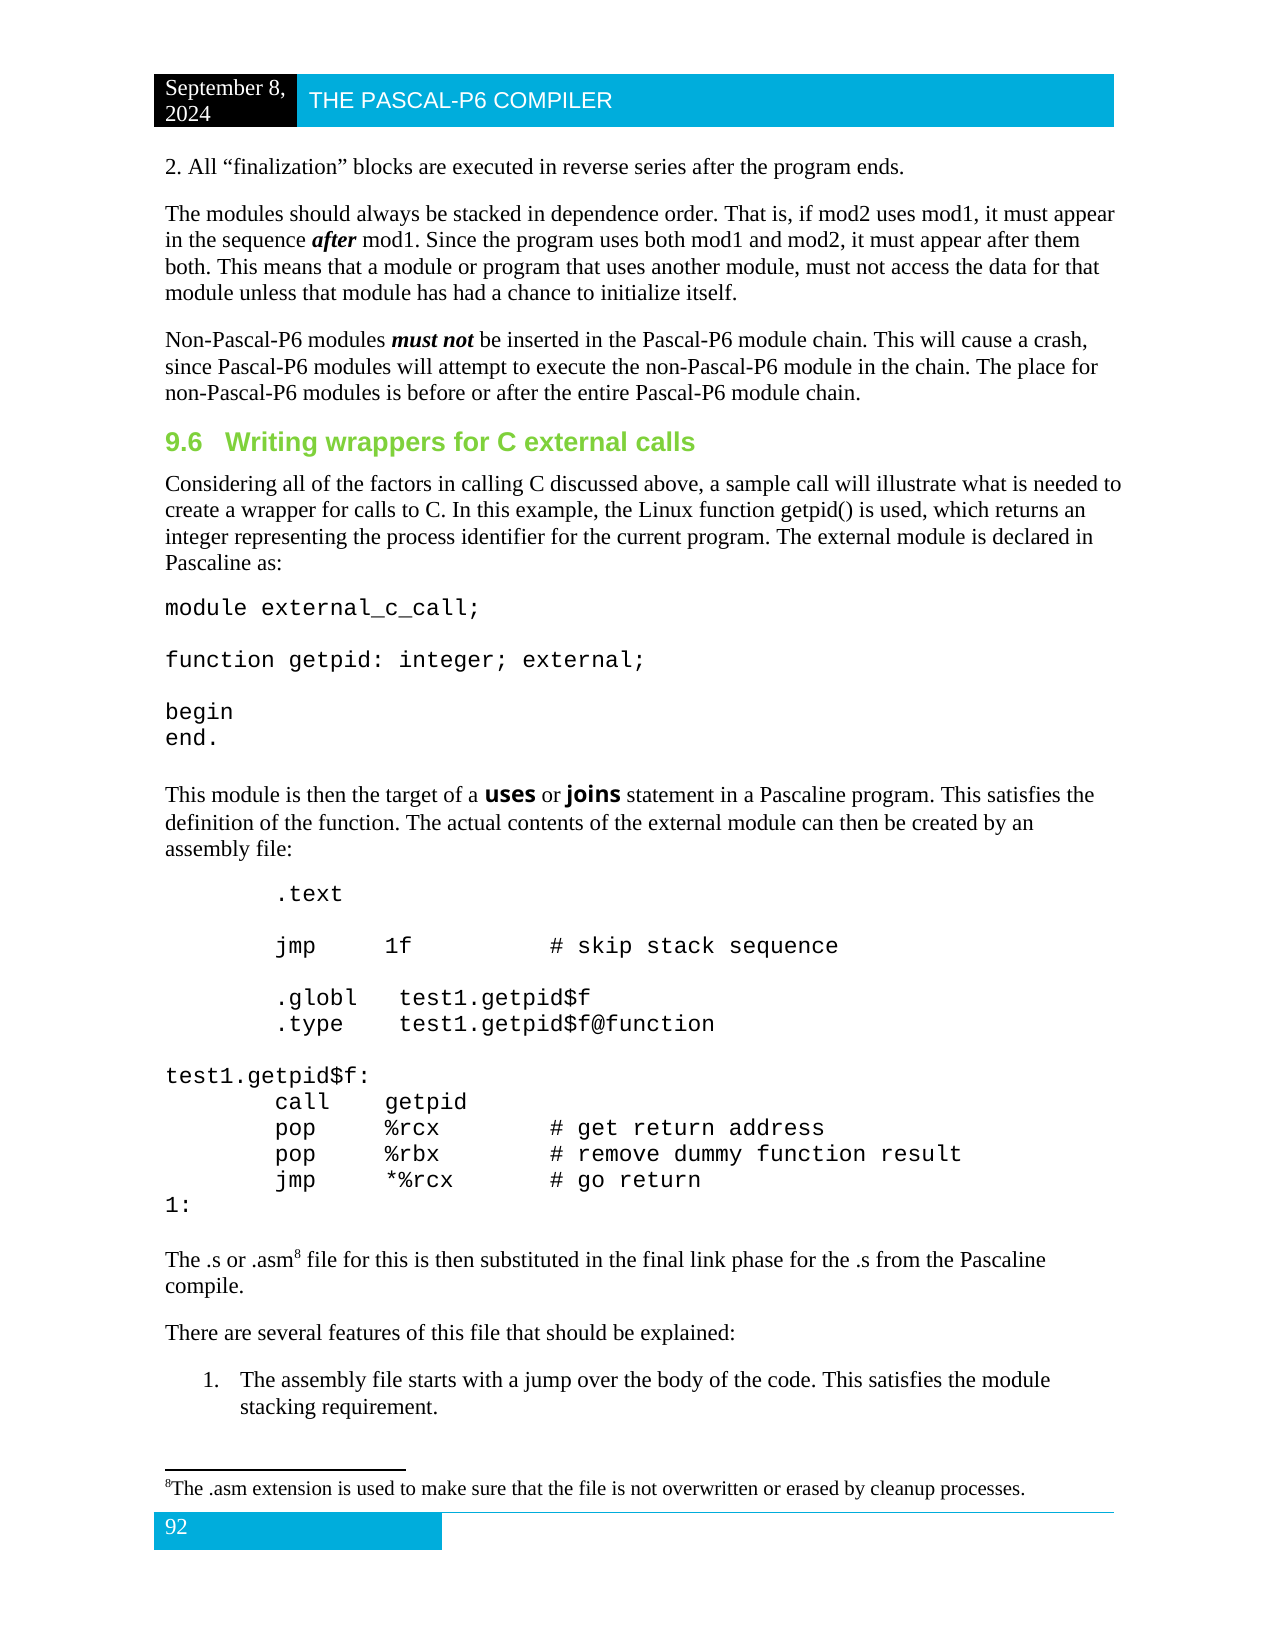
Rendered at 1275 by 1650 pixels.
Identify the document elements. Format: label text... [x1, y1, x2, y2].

list The assembly file starts with a jump over the body of the code. This satisfies the module stacking requirement. [202, 1366, 1125, 1419]
text end. [165, 726, 1125, 752]
text module external_c_call; [165, 596, 1125, 622]
subtitle Writing wrappers for C external calls [165, 426, 1125, 457]
text test1.getpid$f: [165, 1064, 1125, 1090]
text Non-Pascal-P6 modules must not be inserted in the Pascal-P6 module chain. This will cause a crash, since Pascal-P6 modules will attempt to execute the non-Pascal-P6 module in the chain. The place for non-Pascal-P6 modules is before or after the entire Pascal-P6 module chain. [165, 326, 1125, 405]
text .globl test1.getpid$f [165, 986, 1125, 1012]
text Considering all of the factors in calling C discussed above, a sample call will illustrate what is needed to create a wrapper for calls to C. In this example, the Linux function getpid() is used, which returns an integer representing the process identifier for the current program. The external module is declared in Pascaline as: [165, 470, 1125, 575]
text This module is then the target of a uses or joins statement in a Pascaline program. This satisfies the definition of the function. The actual contents of the external module can then be created by an assembly file: [165, 778, 1125, 862]
text 2. All “finalization” blocks are executed in reverse series after the program ends. [165, 153, 1125, 179]
text The modules should always be stacked in dependence order. That is, if mod2 uses mod1, it must appear in the sequence after mod1. Since the program uses both mod1 and mod2, it must appear after them both. This means that a module or program that uses another module, must not access the data for that module unless that module has had a chance to initialize itself. [165, 200, 1125, 306]
text jmp *%rcx # go return [165, 1168, 1125, 1194]
text pop %rcx # get return address [165, 1116, 1125, 1142]
text .text [165, 883, 1125, 908]
text begin [165, 700, 1125, 726]
text pop %rbx # remove dummy function result [165, 1142, 1125, 1168]
text The .asm extension is used to make sure that the file is not overwritten or erased by cleanup processes. [165, 1476, 1125, 1500]
text function getpid: integer; external; [165, 648, 1125, 674]
text The .s or .asm file for this is then substituted in the final link phase for the .s from the Pascaline compile. [165, 1246, 1125, 1298]
text There are several features of this file that should be explained: [165, 1319, 1125, 1346]
text 1: [165, 1194, 1125, 1220]
text call getpid [165, 1090, 1125, 1116]
text .type test1.getpid$f@function [165, 1012, 1125, 1038]
text jmp 1f # skip stack sequence [165, 934, 1125, 960]
